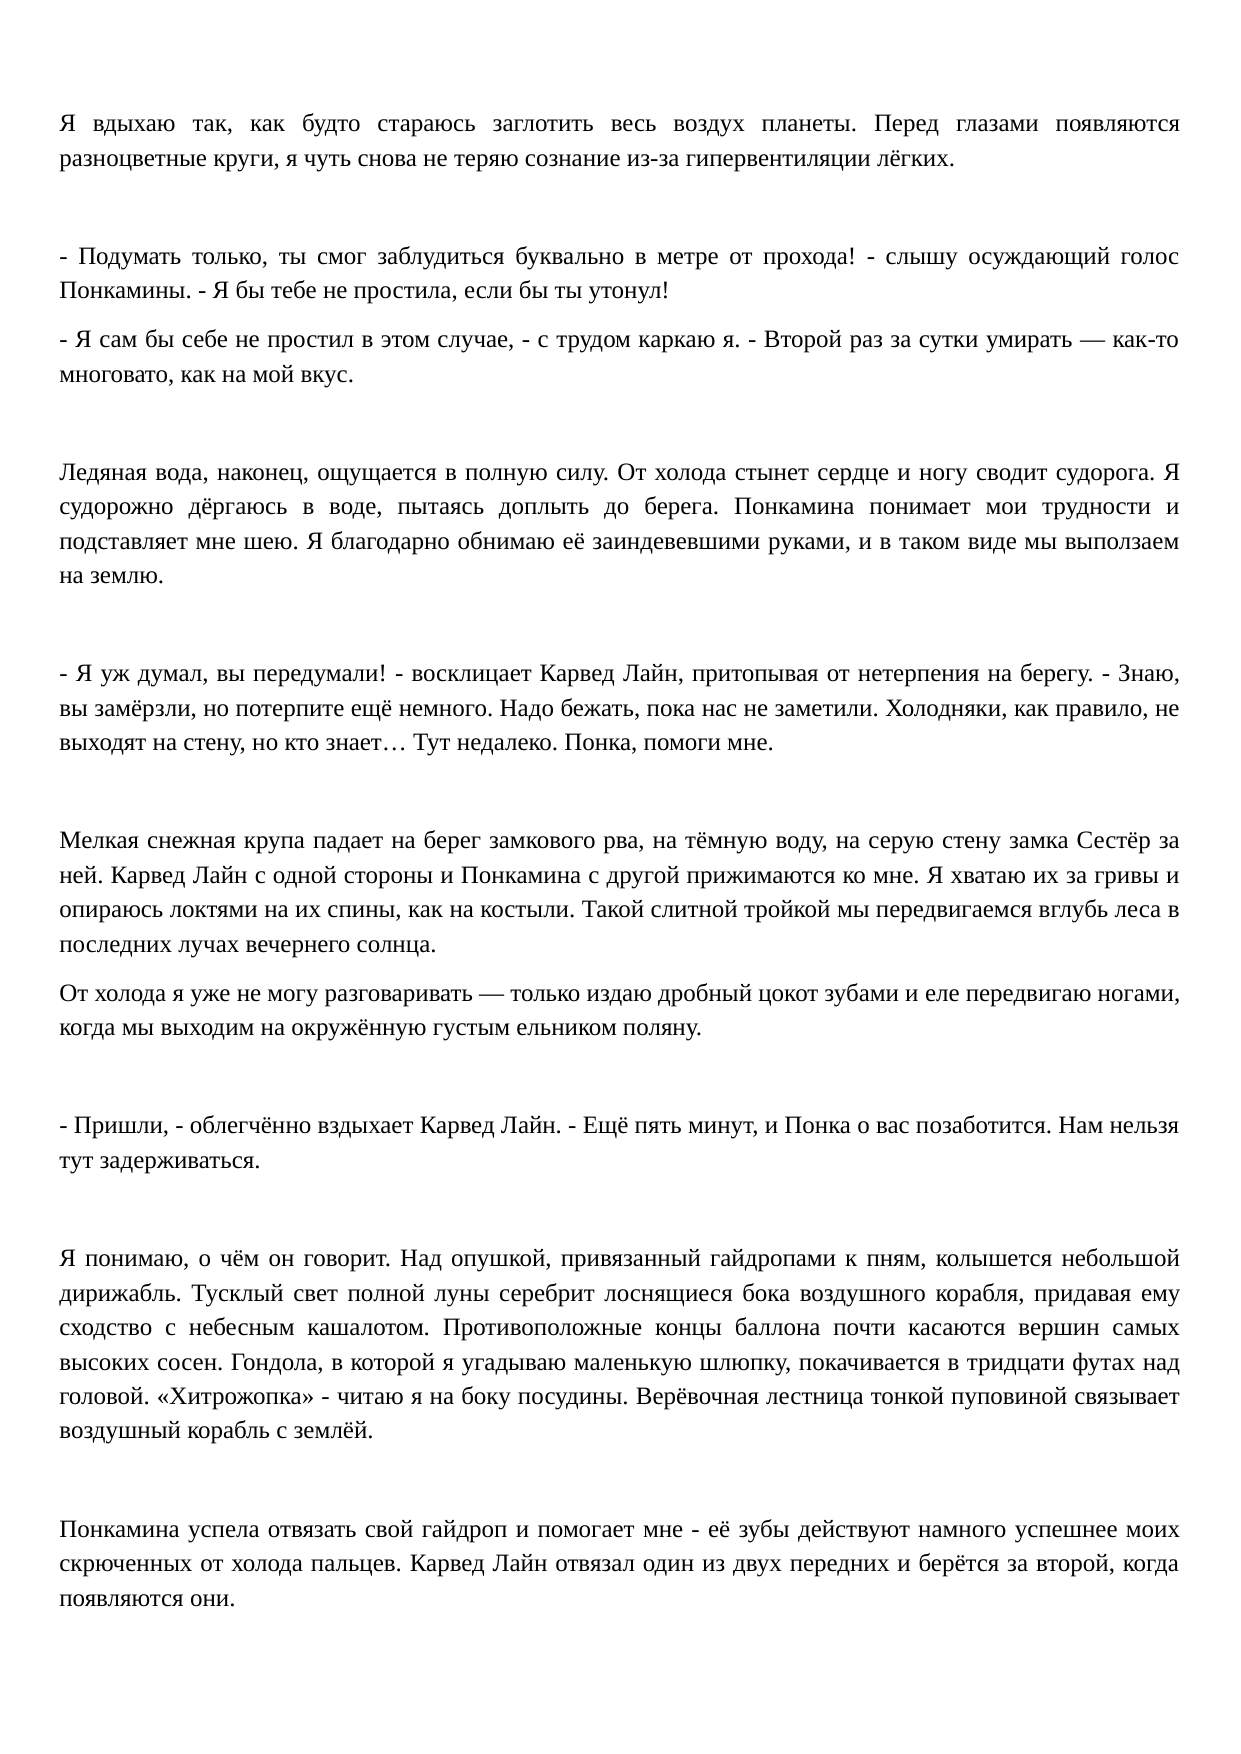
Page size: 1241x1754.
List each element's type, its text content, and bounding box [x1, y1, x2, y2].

text - Пришли, - облегчённо вздыхает Карвед Лайн. - Ещё пять минут, и Понка о вас позаботится. Нам нельзя тут задерживаться. [59, 1111, 1181, 1174]
text Я вдыхаю так, как будто стараюсь заглотить весь воздух планеты. Перед глазами появляются разноцветные круги, я чуть снова не теряю сознание из-за гипервентиляции лёгких. [59, 108, 1181, 171]
text Я понимаю, о чём он говорит. Над опушкой, привязанный гайдропами к пням, колышется небольшой дирижабль. Тусклый свет полной луны серебрит лоснящиеся бока воздушного корабля, придавая ему сходство с небесным кашалотом. Противоположные концы баллона почти касаются вершин самых высоких сосен. Гондола, в которой я угадываю маленькую шлюпку, покачивается в тридцати футах над головой. «Хитрожопка» - читаю я на боку посудины. Верёвочная лестница тонкой пуповиной связывает воздушный корабль с землёй. [59, 1243, 1181, 1444]
text Мелкая снежная крупа падает на берег замкового рва, на тёмную воду, на серую стену замка Сестёр за ней. Карвед Лайн с одной стороны и Понкамина с другой прижимаются ко мне. Я хватаю их за гривы и опираюсь локтями на их спины, как на костыли. Такой слитной тройкой мы передвигаемся вглубь леса в последних лучах вечернего солнца. [59, 826, 1181, 958]
text - Я сам бы себе не простил в этом случае, - с трудом каркаю я. - Второй раз за сутки умирать — как-то многовато, как на мой вкус. [59, 324, 1181, 387]
text От холода я уже не могу разговаривать — только издаю дробный цокот зубами и еле передвигаю ногами, когда мы выходим на окружённую густым ельником поляну. [59, 978, 1181, 1041]
text - Подумать только, ты смог заблудиться буквально в метре от прохода! - слышу осуждающий голос Понкамины. - Я бы тебе не простила, если бы ты утонул! [59, 241, 1181, 304]
text Понкамина успела отвязать свой гайдроп и помогает мне - её зубы действуют намного успешнее моих скрюченных от холода пальцев. Карвед Лайн отвязал один из двух передних и берётся за второй, когда появляются они. [59, 1514, 1181, 1611]
text Ледяная вода, наконец, ощущается в полную силу. От холода стынет сердце и ногу сводит судорога. Я судорожно дёргаюсь в воде, пытаясь доплыть до берега. Понкамина понимает мои трудности и подставляет мне шею. Я благодарно обнимаю её заиндевевшими руками, и в таком виде мы выползаем на землю. [59, 457, 1181, 589]
text - Я уж думал, вы передумали! - восклицает Карвед Лайн, притопывая от нетерпения на берегу. - Знаю, вы замёрзли, но потерпите ещё немного. Надо бежать, пока нас не заметили. Холодняки, как правило, не выходят на стену, но кто знает… Тут недалеко. Понка, помоги мне. [59, 658, 1181, 756]
